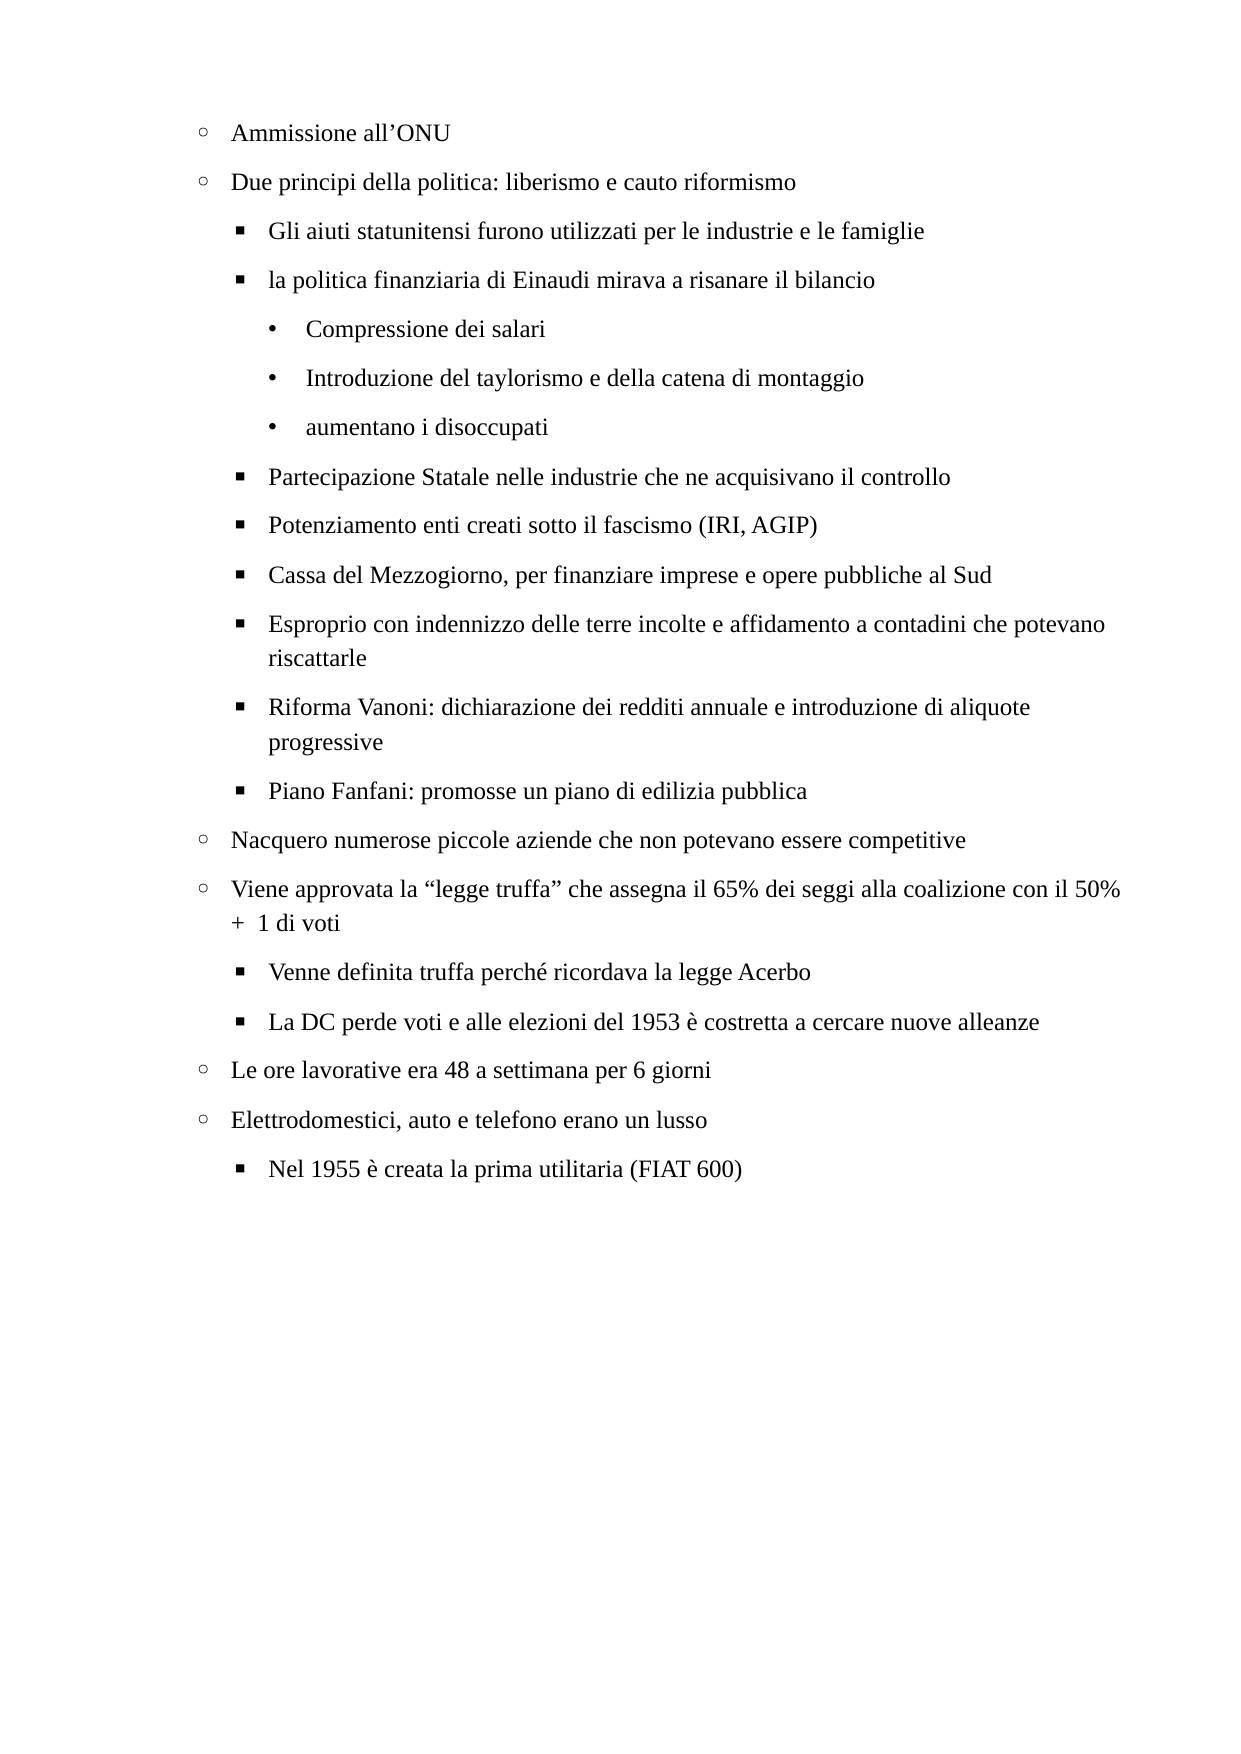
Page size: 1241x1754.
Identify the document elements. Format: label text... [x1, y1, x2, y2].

list Compressione dei salari [268, 314, 1122, 343]
list aumentano i disoccupati [268, 412, 1122, 441]
list la politica finanziaria di Einaudi mirava a risanare il bilancio [231, 265, 1122, 294]
list Partecipazione Statale nelle industrie che ne acquisivano il controllo [231, 462, 1122, 490]
list Riforma Vanoni: dichiarazione dei redditi annuale e introduzione di aliquote progressive [231, 692, 1122, 756]
list Elettrodomestici, auto e telefono erano un lusso [193, 1105, 1122, 1133]
list Viene approvata la “legge truffa” che assegna il 65% dei seggi alla coalizione con il 50% + 1 di voti [193, 874, 1122, 937]
list Gli aiuti statunitensi furono utilizzati per le industrie e le famiglie [231, 216, 1122, 245]
list Introduzione del taylorismo e della catena di montaggio [268, 363, 1122, 392]
list Potenziamento enti creati sotto il fascismo (IRI, AGIP) [231, 511, 1122, 539]
list Cassa del Mezzogiorno, per finanziare imprese e opere pubbliche al Sud [231, 560, 1122, 588]
list La DC perde voti e alle elezioni del 1953 è costretta a cercare nuove alleanze [231, 1007, 1122, 1035]
list Venne definita truffa perché ricordava la legge Acerbo [231, 957, 1122, 986]
list Le ore lavorative era 48 a settimana per 6 giorni [193, 1056, 1122, 1084]
list Piano Fanfani: promosse un piano di edilizia pubblica [231, 776, 1122, 804]
list Due principi della politica: liberismo e cauto riformismo [193, 167, 1122, 196]
list Nel 1955 è creata la prima utilitaria (FIAT 600) [231, 1154, 1122, 1182]
list Ammissione all’ONU [193, 118, 1122, 147]
list Esproprio con indennizzo delle terre incolte e affidamento a contadini che potevano riscattarle [231, 609, 1122, 672]
list Nacquero numerose piccole aziende che non potevano essere competitive [193, 825, 1122, 854]
